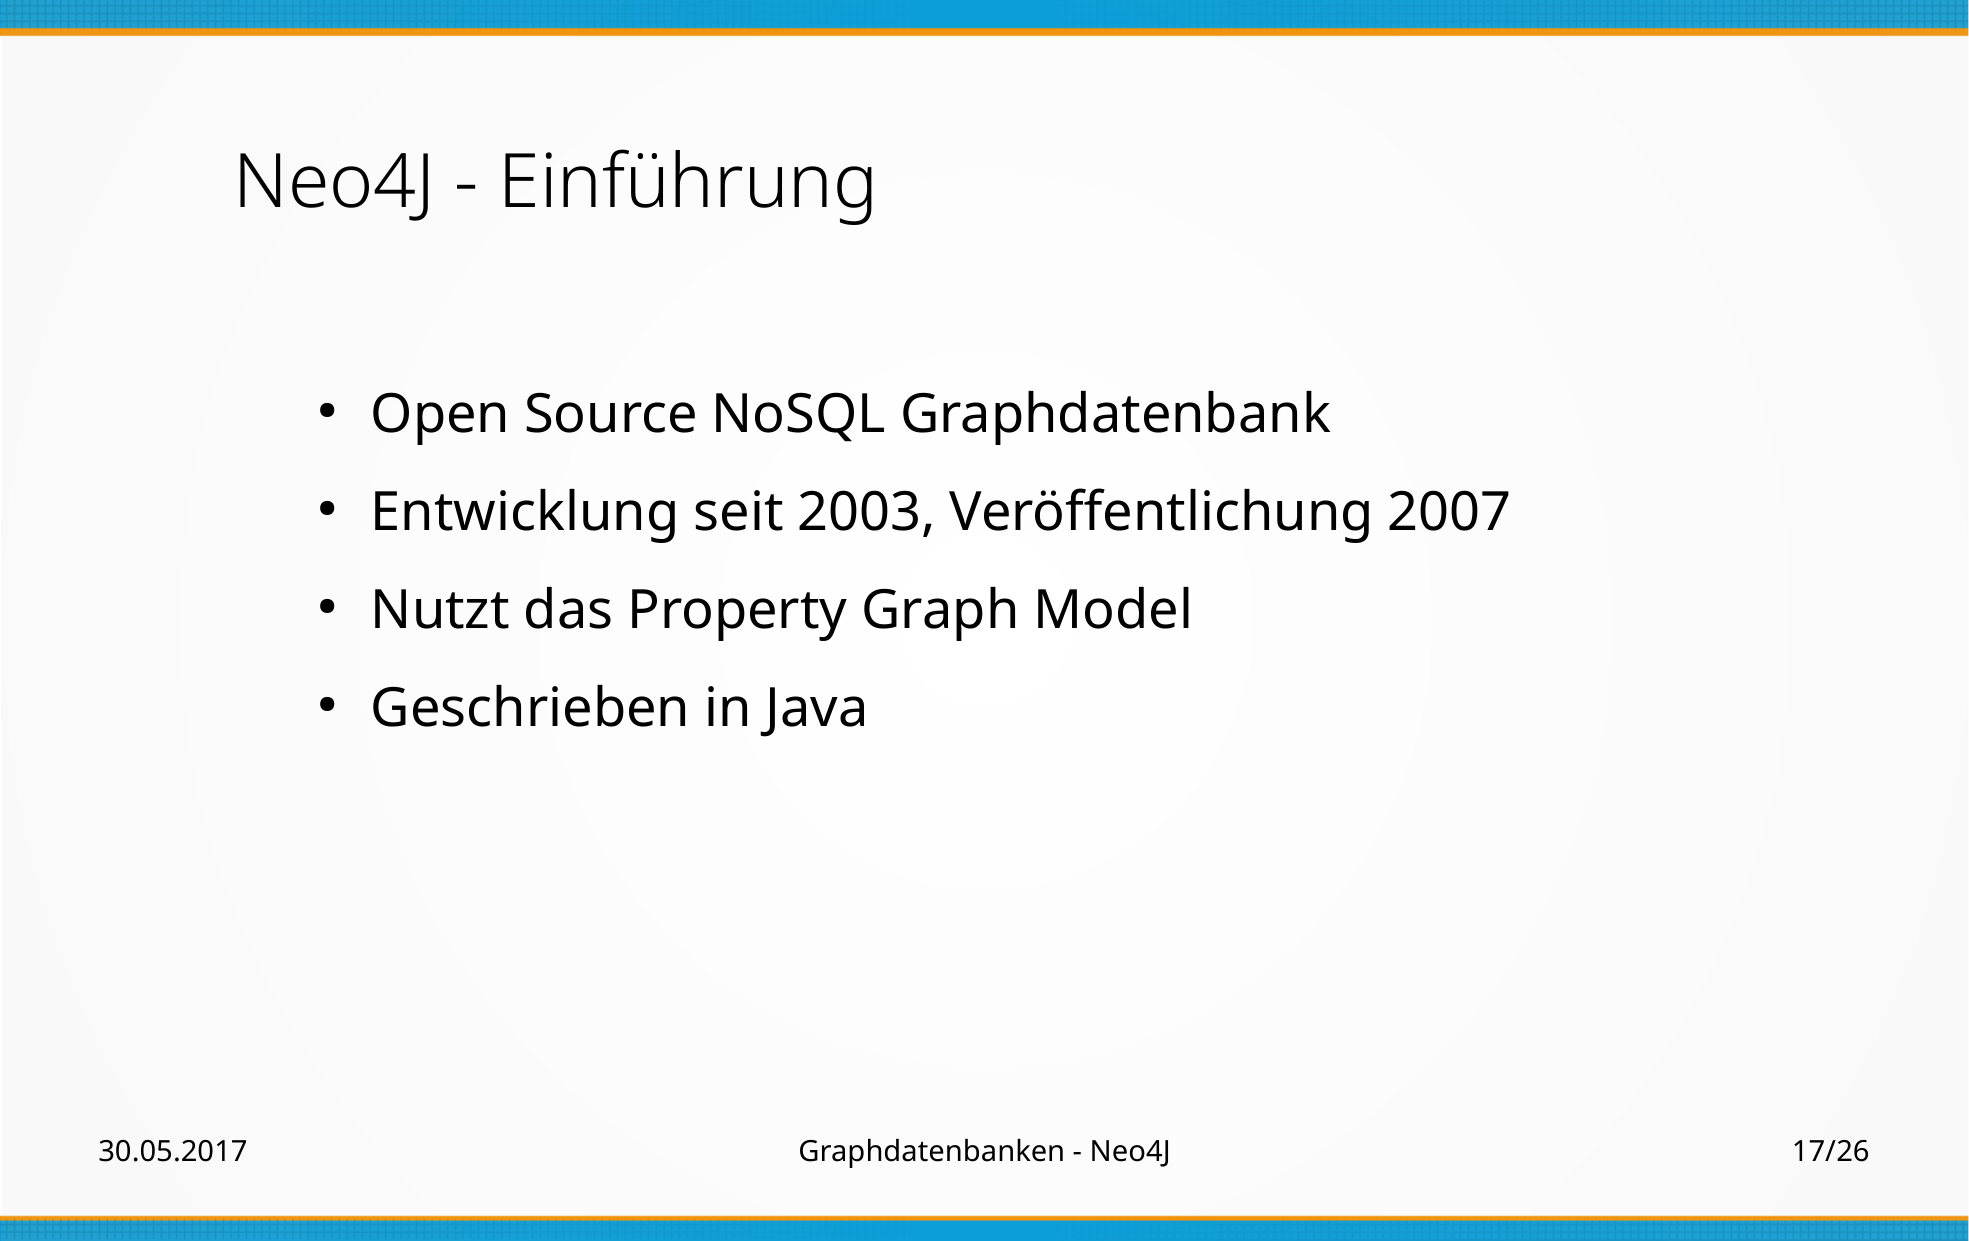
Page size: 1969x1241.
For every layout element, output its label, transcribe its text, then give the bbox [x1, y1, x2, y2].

picture [0, 0, 1969, 1241]
list Open Source NoSQL Graphdatenbank Entwicklung seit 2003, Veröffentlichung 2007 Nutzt das Property Graph Model Geschrieben in Java [300, 375, 1852, 980]
title Neo4J - Einführung [233, 75, 1621, 283]
